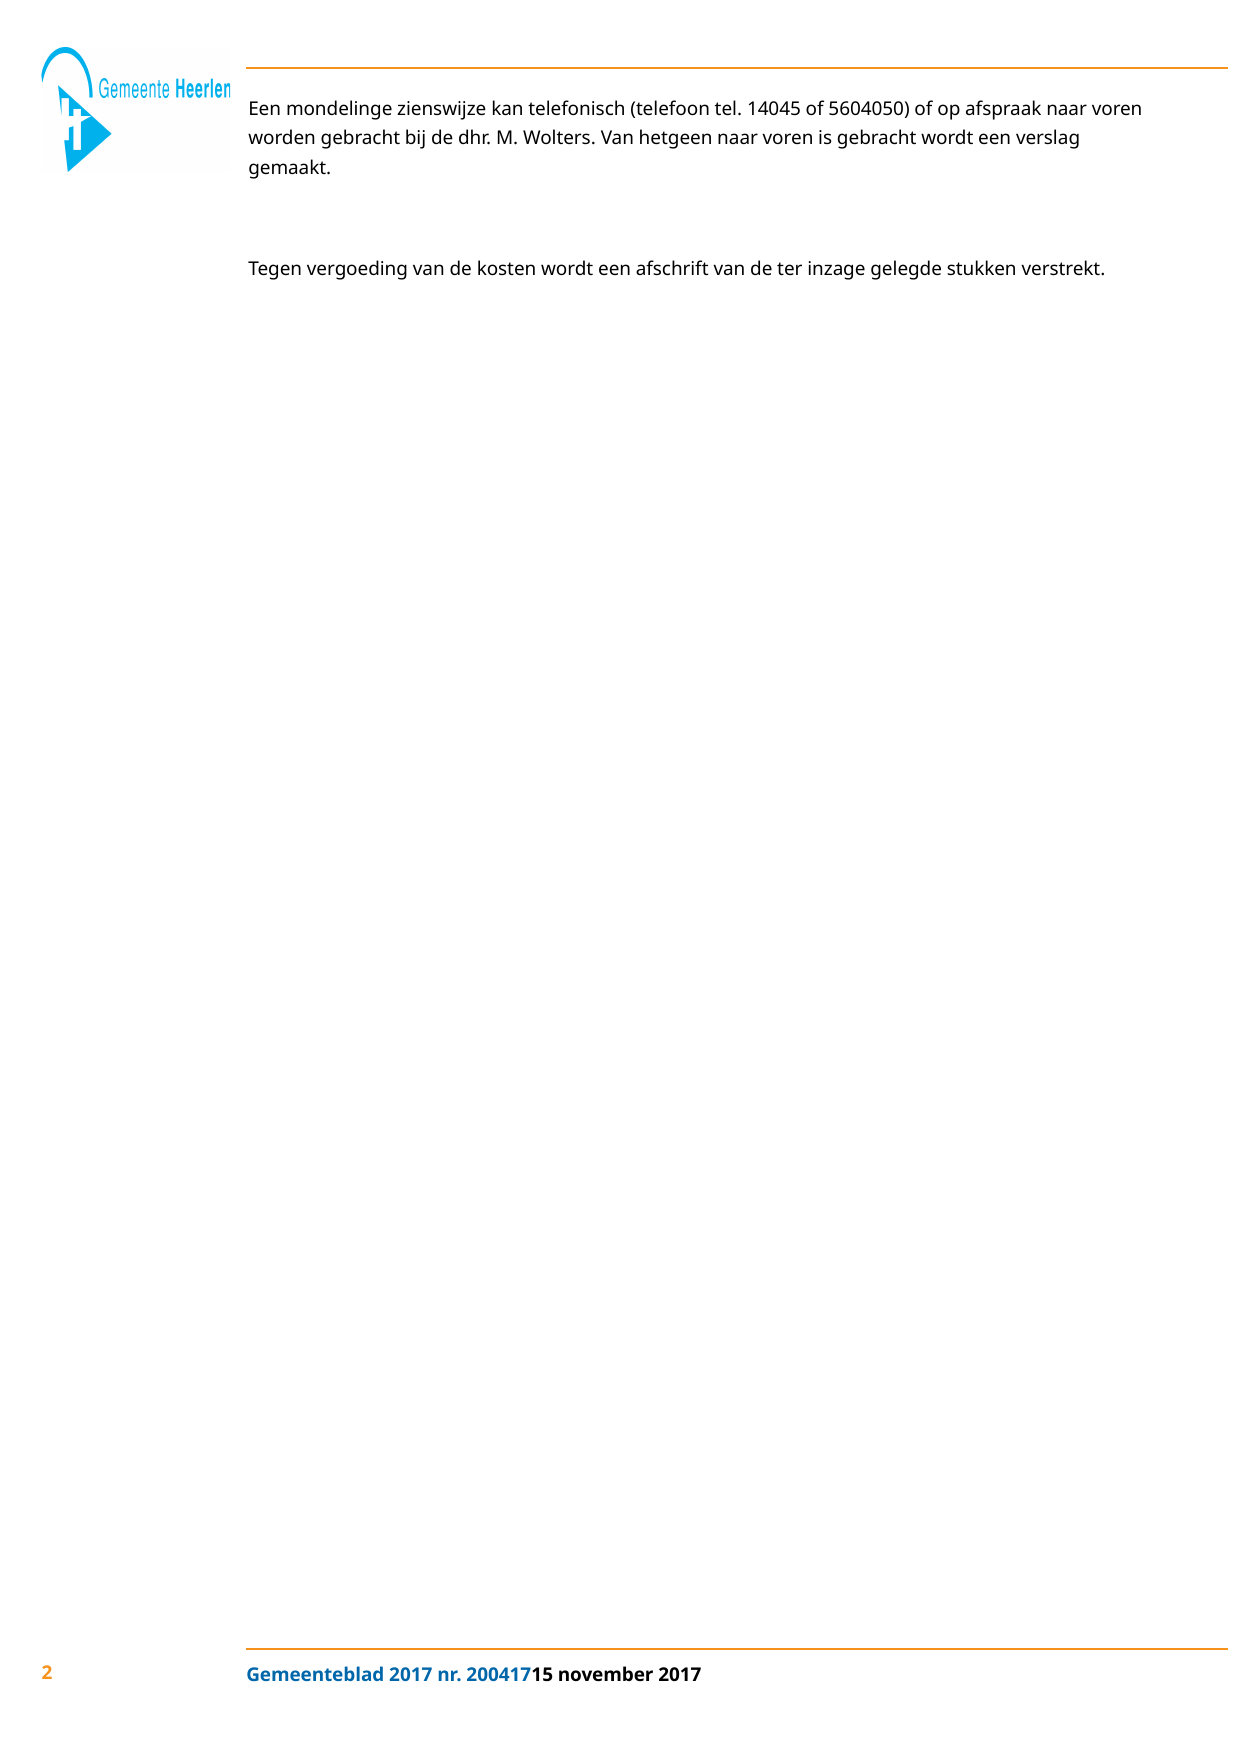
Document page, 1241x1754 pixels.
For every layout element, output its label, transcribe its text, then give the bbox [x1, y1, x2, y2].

text Tegen vergoeding van de kosten wordt een afschrift van de ter inzage gelegde stukken verstrekt. [248, 255, 1152, 281]
text Een mondelinge zienswijze kan telefonisch (telefoon tel. 14045 of 5604050) of op afspraak naar voren worden gebracht bij de dhr. M. Wolters. Van hetgeen naar voren is gebracht wordt een verslag gemaakt. [248, 95, 1152, 180]
picture [41, 47, 58, 70]
picture [41, 47, 231, 172]
